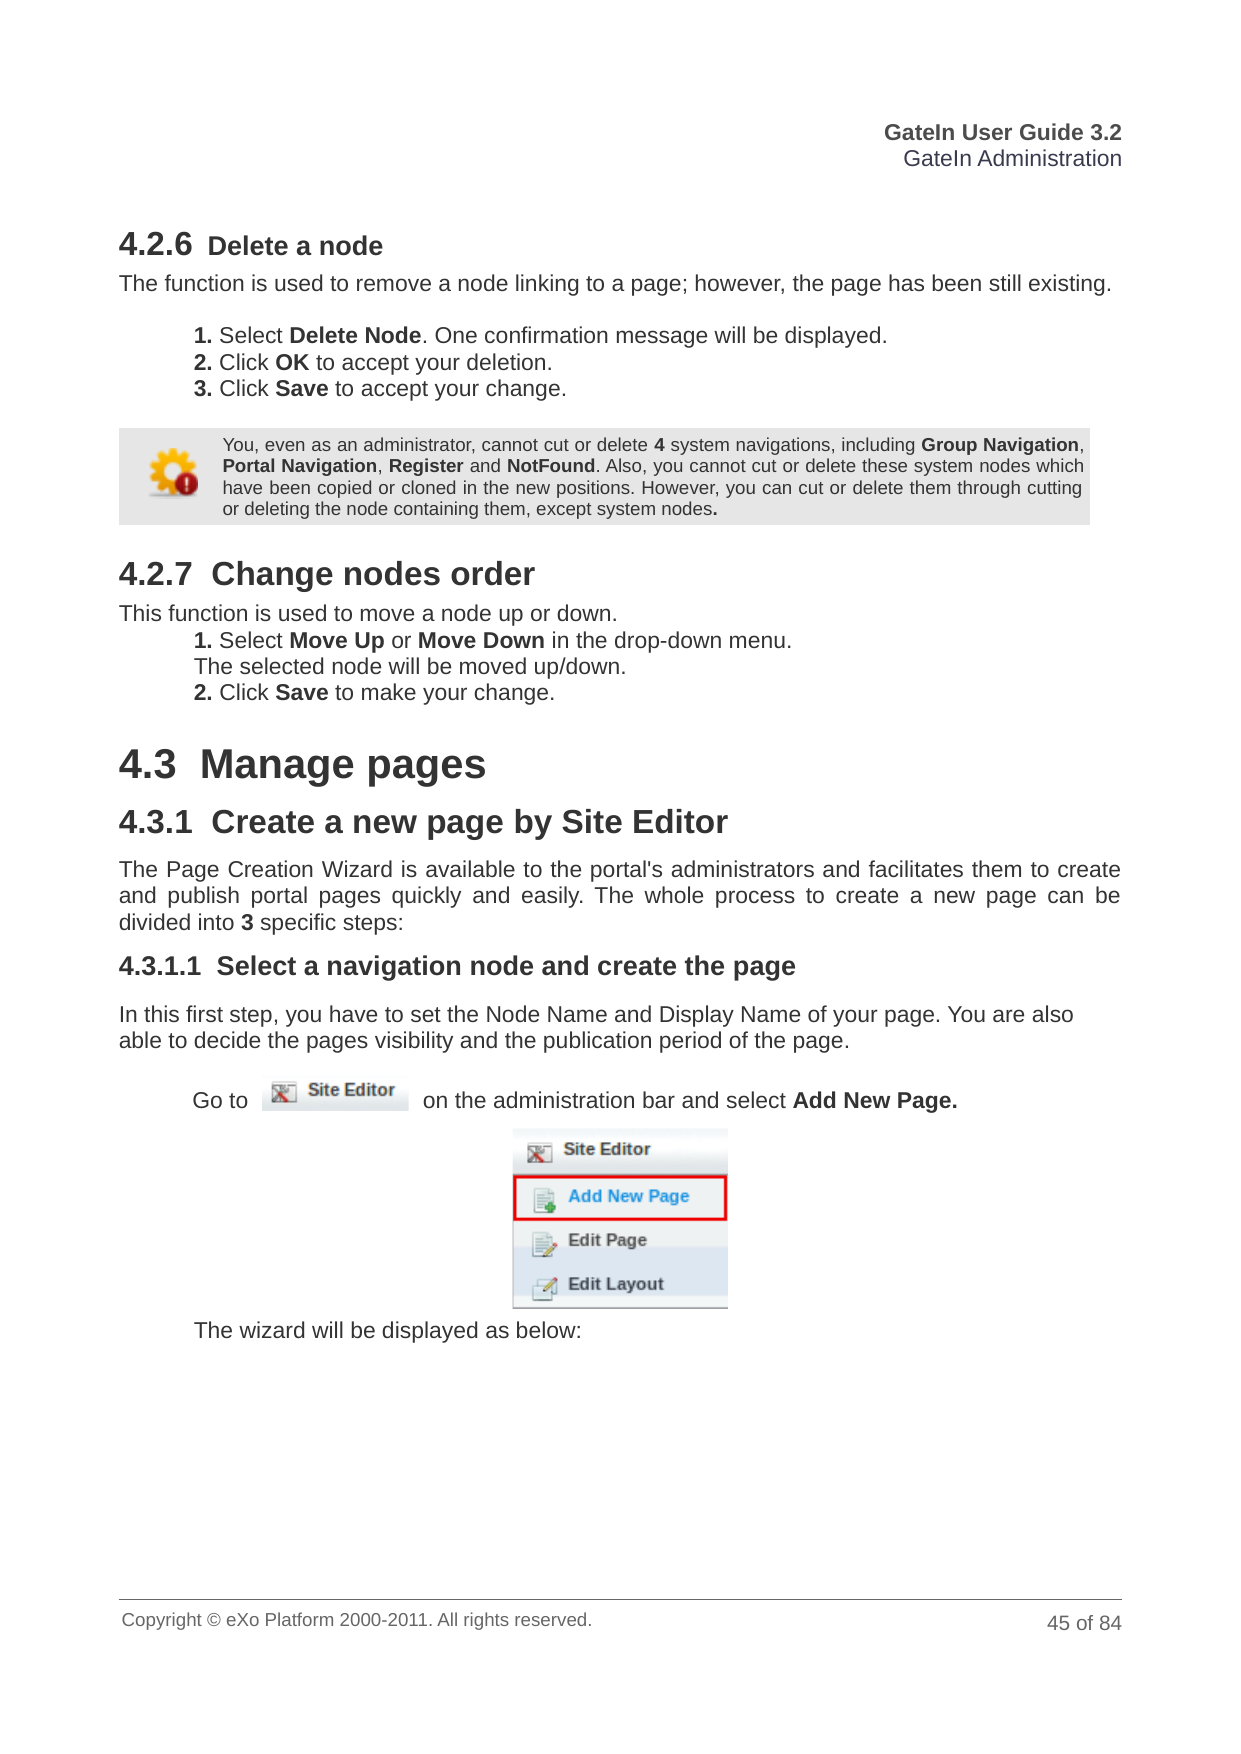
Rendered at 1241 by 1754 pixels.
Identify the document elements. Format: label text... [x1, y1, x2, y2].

subtitle Delete a node [118, 223, 1122, 262]
subtitle Select a navigation node and create the page [118, 950, 1122, 981]
subtitle Change nodes order [118, 554, 1122, 593]
list In this first step, you have to set the Node Name and Display Name of your page. You are also able to decide the pages visibility and the publication period of the page. [81, 1001, 1122, 1053]
table_header You, even as an administrator, cannot cut or delete 4 system navigations, including Group Navigation, Portal Navigation, Register and NotFound. Also, you cannot cut or delete these system nodes which have been copied or cloned in the new positions. However, you can cut or delete them through cutting or deleting the node containing them, except system nodes. [217, 428, 1090, 525]
text Go to on the administration bar and select Add New Page. [118, 1068, 1122, 1118]
table_header [119, 428, 217, 525]
list 3. Click Save to accept your change. [156, 375, 1122, 401]
list 2. Click Save to make your change. [156, 679, 1122, 706]
list 2. Click OK to accept your deletion. [156, 348, 1122, 375]
list The selected node will be moved up/down. [156, 653, 1122, 679]
picture [148, 448, 198, 499]
text This function is used to move a node up or down. [45, 600, 1122, 627]
list The Page Creation Wizard is available to the portal's administrators and facilitates them to create and publish portal pages quickly and easily. The whole process to create a new page can be divided into 3 specific steps: [81, 856, 1122, 935]
picture [262, 1076, 409, 1111]
list 1. Select Move Up or Move Down in the drop-down menu. [156, 627, 1122, 653]
list 1. Select Delete Node. One confirmation message will be displayed. [156, 322, 1122, 348]
subtitle Create a new page by Site Editor [118, 802, 1122, 841]
list The wizard will be displayed as below: [156, 1309, 1122, 1343]
subtitle Manage pages [118, 739, 1122, 787]
text The function is used to remove a node linking to a page; however, the page has been still existing. [118, 269, 1122, 296]
picture [512, 1127, 728, 1309]
